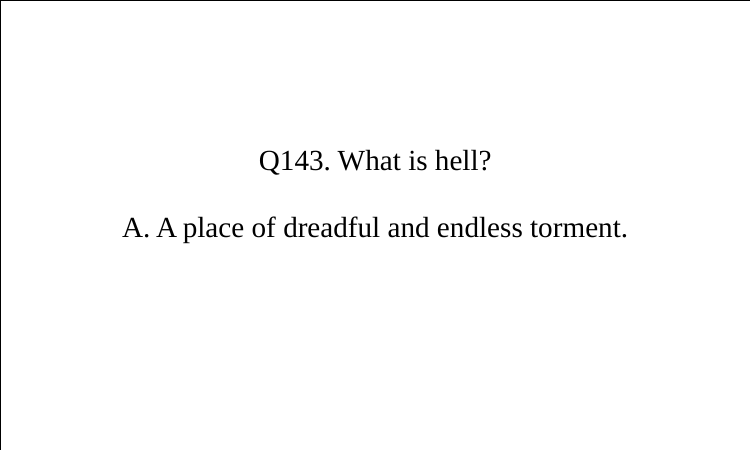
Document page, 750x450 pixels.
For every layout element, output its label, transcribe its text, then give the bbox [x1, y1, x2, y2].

text Q143. What is hell? A. A place of dreadful and endless torment. [1, 9, 750, 244]
